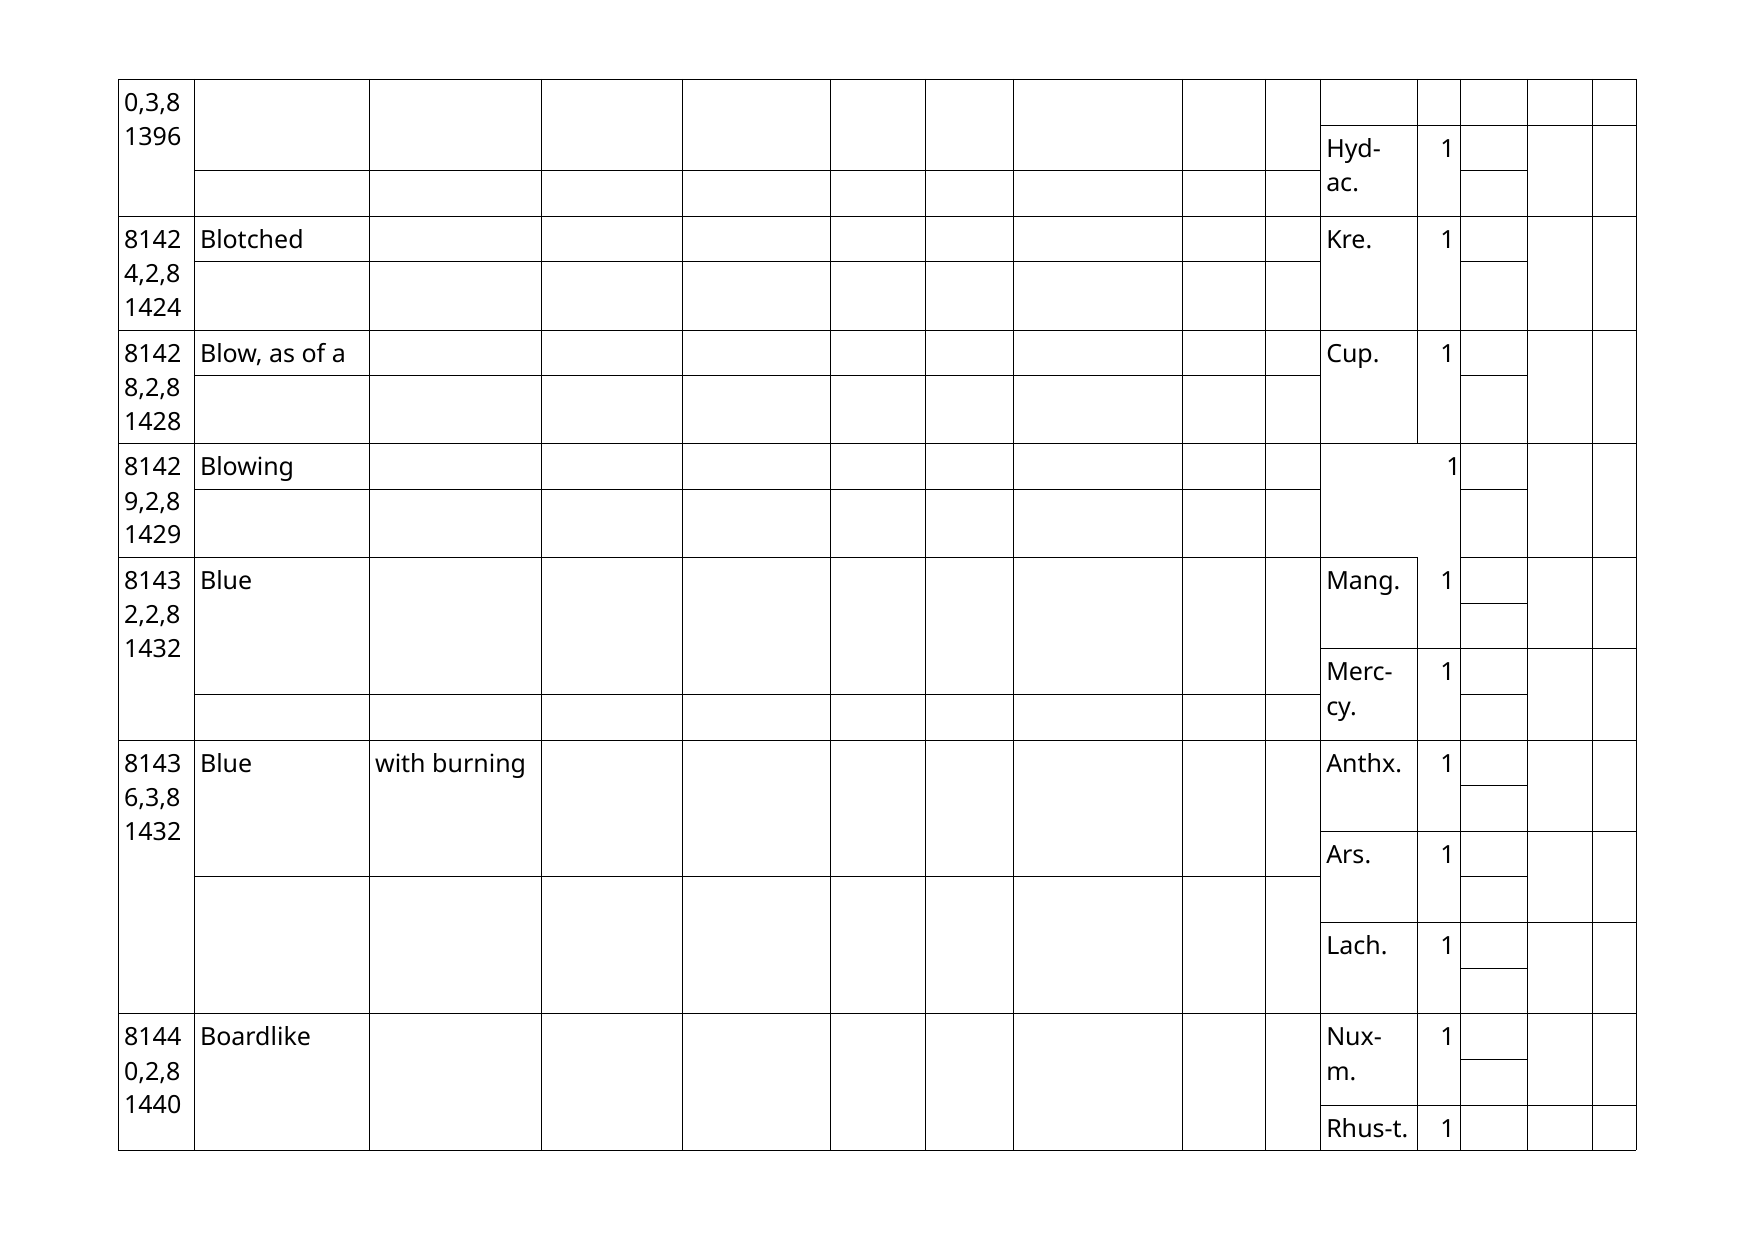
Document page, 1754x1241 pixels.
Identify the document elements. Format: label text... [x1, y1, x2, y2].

table_cell [195, 877, 369, 1013]
table_cell [1266, 262, 1320, 329]
table_cell [1183, 558, 1265, 694]
table_cell [1593, 126, 1636, 216]
table_cell [1461, 444, 1527, 489]
table_cell [1266, 331, 1320, 375]
table_cell Blue [195, 558, 369, 694]
table_cell [370, 217, 541, 261]
table_cell [683, 877, 830, 1013]
table_cell [370, 558, 541, 694]
table_cell [195, 490, 369, 557]
table_cell [1014, 217, 1182, 261]
table_cell [542, 217, 682, 261]
table_cell [1461, 171, 1527, 216]
table_cell Kre. [1321, 217, 1417, 329]
table_cell [1266, 171, 1320, 216]
table_cell [1461, 558, 1527, 603]
table_cell [1593, 444, 1636, 557]
table_cell [831, 80, 925, 170]
table_cell [926, 444, 1013, 489]
table_cell [370, 376, 541, 443]
table_cell [926, 376, 1013, 443]
table_cell [831, 558, 925, 694]
table_cell [683, 331, 830, 375]
table_cell [542, 376, 682, 443]
table_cell [542, 490, 682, 557]
table_cell [1183, 1014, 1265, 1150]
table_cell [1183, 877, 1265, 1013]
table_cell [1183, 376, 1265, 443]
table_cell [370, 80, 541, 170]
table_cell [831, 171, 925, 216]
table_cell [195, 376, 369, 443]
table_cell [831, 444, 925, 489]
table_cell 1 [1418, 832, 1460, 922]
table_cell [542, 262, 682, 329]
table_cell [831, 262, 925, 329]
table_cell Anthx. [1321, 741, 1417, 831]
table_cell [1266, 80, 1320, 170]
table_cell [1461, 1106, 1527, 1150]
table_cell [542, 80, 682, 170]
table_cell [1593, 1014, 1636, 1104]
table_cell [683, 1014, 830, 1150]
table_cell [542, 877, 682, 1013]
table_cell [926, 877, 1013, 1013]
table_cell Hyd- ac. [1321, 126, 1417, 216]
table_cell [1593, 217, 1636, 329]
table_cell Cup. [1321, 331, 1417, 443]
table_cell [1014, 558, 1182, 694]
table_cell [831, 217, 925, 261]
table_cell [1461, 741, 1527, 785]
table_cell [370, 331, 541, 375]
table_cell [1461, 1014, 1527, 1059]
table_cell [926, 558, 1013, 694]
table_cell [1461, 786, 1527, 831]
table_cell [683, 262, 830, 329]
table_cell Blue [195, 741, 369, 876]
table_cell with burning [370, 741, 541, 876]
table_cell [1593, 558, 1636, 648]
table_cell 1 [1417, 444, 1460, 557]
table_cell [1266, 695, 1320, 739]
table_cell [683, 376, 830, 443]
table_cell [1321, 444, 1417, 557]
table_cell [1528, 558, 1592, 648]
table_cell [1183, 741, 1265, 876]
table_cell [1183, 695, 1265, 739]
table_cell [370, 695, 541, 739]
table_cell [1183, 217, 1265, 261]
table_cell [1528, 80, 1592, 124]
table_cell 81424,2,81424 [119, 217, 194, 329]
table_cell Rhus-t. [1321, 1106, 1417, 1150]
table_cell [1014, 695, 1182, 739]
table_cell [926, 217, 1013, 261]
table_cell [542, 1014, 682, 1150]
table_cell [1593, 741, 1636, 831]
table_cell 1 [1418, 126, 1460, 216]
table_cell 1 [1418, 217, 1460, 329]
table_cell [1461, 490, 1527, 557]
table_cell [370, 877, 541, 1013]
table_cell [831, 741, 925, 876]
table_cell [370, 444, 541, 489]
table_cell [542, 444, 682, 489]
table_cell [683, 695, 830, 739]
table_cell [1461, 877, 1527, 922]
table_cell [1014, 877, 1182, 1013]
table_cell [831, 695, 925, 739]
table_cell [683, 741, 830, 876]
table_cell 81436,3,81432 [119, 741, 194, 1013]
table_cell [1266, 1014, 1320, 1150]
table_cell [683, 444, 830, 489]
table_cell [926, 1014, 1013, 1150]
table_cell [1014, 490, 1182, 557]
table_cell [926, 741, 1013, 876]
table_cell [542, 331, 682, 375]
table_cell [1528, 217, 1592, 329]
table_cell [683, 558, 830, 694]
table_cell [1593, 649, 1636, 739]
table_cell [1528, 1106, 1592, 1150]
table_cell [370, 490, 541, 557]
table_cell [1528, 331, 1592, 443]
table_cell [831, 877, 925, 1013]
table_cell 1 [1418, 557, 1460, 648]
table_cell [1593, 1106, 1636, 1150]
table_cell [542, 741, 682, 876]
table_cell Lach. [1321, 923, 1417, 1013]
table_cell Nux-m. [1321, 1014, 1417, 1104]
table_cell [1266, 217, 1320, 261]
table_cell 81440,2,81440 [119, 1014, 194, 1150]
table_cell Ars. [1321, 832, 1417, 922]
table_cell 81432,2,81432 [119, 558, 194, 739]
table_cell [1461, 969, 1527, 1013]
table_cell [195, 80, 369, 170]
table_cell [926, 331, 1013, 375]
table_cell [1461, 80, 1527, 124]
table_cell [926, 490, 1013, 557]
table_cell [370, 262, 541, 329]
table_cell [831, 331, 925, 375]
table_cell [1461, 604, 1527, 648]
table_cell [195, 171, 369, 216]
table_cell [1014, 1014, 1182, 1150]
table_cell 1 [1418, 741, 1460, 831]
table_cell [1461, 1060, 1527, 1104]
table_cell [1266, 558, 1320, 694]
table_cell [831, 376, 925, 443]
table_cell [1014, 331, 1182, 375]
table_cell [1461, 923, 1527, 968]
table_cell [683, 490, 830, 557]
table_cell [1593, 832, 1636, 922]
table_cell 1 [1418, 1014, 1460, 1104]
table_cell [1266, 444, 1320, 489]
table_cell [1461, 126, 1527, 170]
table_cell Mang. [1321, 558, 1417, 648]
table_cell [683, 217, 830, 261]
table_cell [542, 171, 682, 216]
table_cell [1461, 262, 1527, 329]
table_cell [1014, 376, 1182, 443]
table_cell [683, 171, 830, 216]
table_cell [1528, 832, 1592, 922]
table_cell [1593, 80, 1636, 124]
table_cell [1183, 331, 1265, 375]
table_cell [1461, 695, 1527, 739]
table_cell [683, 80, 830, 170]
table_cell Blowing [195, 444, 369, 489]
table_cell [926, 80, 1013, 170]
table_cell [1593, 331, 1636, 443]
table_cell [1461, 376, 1527, 443]
table_cell 81429,2,81429 [119, 444, 194, 557]
table_cell [1461, 832, 1527, 876]
table_cell [1461, 331, 1527, 375]
table_cell [1183, 444, 1265, 489]
table_cell [1014, 171, 1182, 216]
table_cell [1461, 217, 1527, 261]
table_cell [370, 171, 541, 216]
table_cell [1528, 444, 1592, 557]
table_cell [1461, 649, 1527, 694]
table_cell [370, 1014, 541, 1150]
table_cell 1 [1418, 649, 1460, 739]
table_cell [1528, 126, 1592, 216]
table_cell [542, 558, 682, 694]
table_cell [1321, 80, 1417, 124]
table_cell [1593, 923, 1636, 1013]
table_cell [1183, 490, 1265, 557]
table_cell Merc-cy. [1321, 649, 1417, 739]
table_cell [831, 1014, 925, 1150]
table_cell [1183, 262, 1265, 329]
table_cell [1014, 262, 1182, 329]
table_cell [1266, 741, 1320, 876]
table_cell [1528, 649, 1592, 739]
table_cell [1183, 171, 1265, 216]
table_cell [195, 695, 369, 739]
table_cell [1528, 923, 1592, 1013]
table_cell Blow, as of a [195, 331, 369, 375]
table_cell [1528, 1014, 1592, 1104]
table_cell [1528, 741, 1592, 831]
table_cell [1266, 376, 1320, 443]
table_cell 0,3,81396 [119, 80, 194, 216]
table_cell 81428,2,81428 [119, 331, 194, 443]
table_cell [926, 171, 1013, 216]
table_cell Boardlike [195, 1014, 369, 1150]
table_cell [542, 695, 682, 739]
table_cell [1266, 490, 1320, 557]
table_cell [1266, 877, 1320, 1013]
table_cell [1014, 444, 1182, 489]
table_cell [1183, 80, 1265, 170]
table_cell [926, 262, 1013, 329]
table_cell 1 [1418, 331, 1460, 443]
table_cell [831, 490, 925, 557]
table_cell [1418, 80, 1460, 124]
table_cell Blotched [195, 217, 369, 261]
table_cell [926, 695, 1013, 739]
table_cell [195, 262, 369, 329]
table_cell [1014, 80, 1182, 170]
table_cell 1 [1418, 1106, 1460, 1150]
table_cell 1 [1418, 923, 1460, 1013]
table_cell [1014, 741, 1182, 876]
